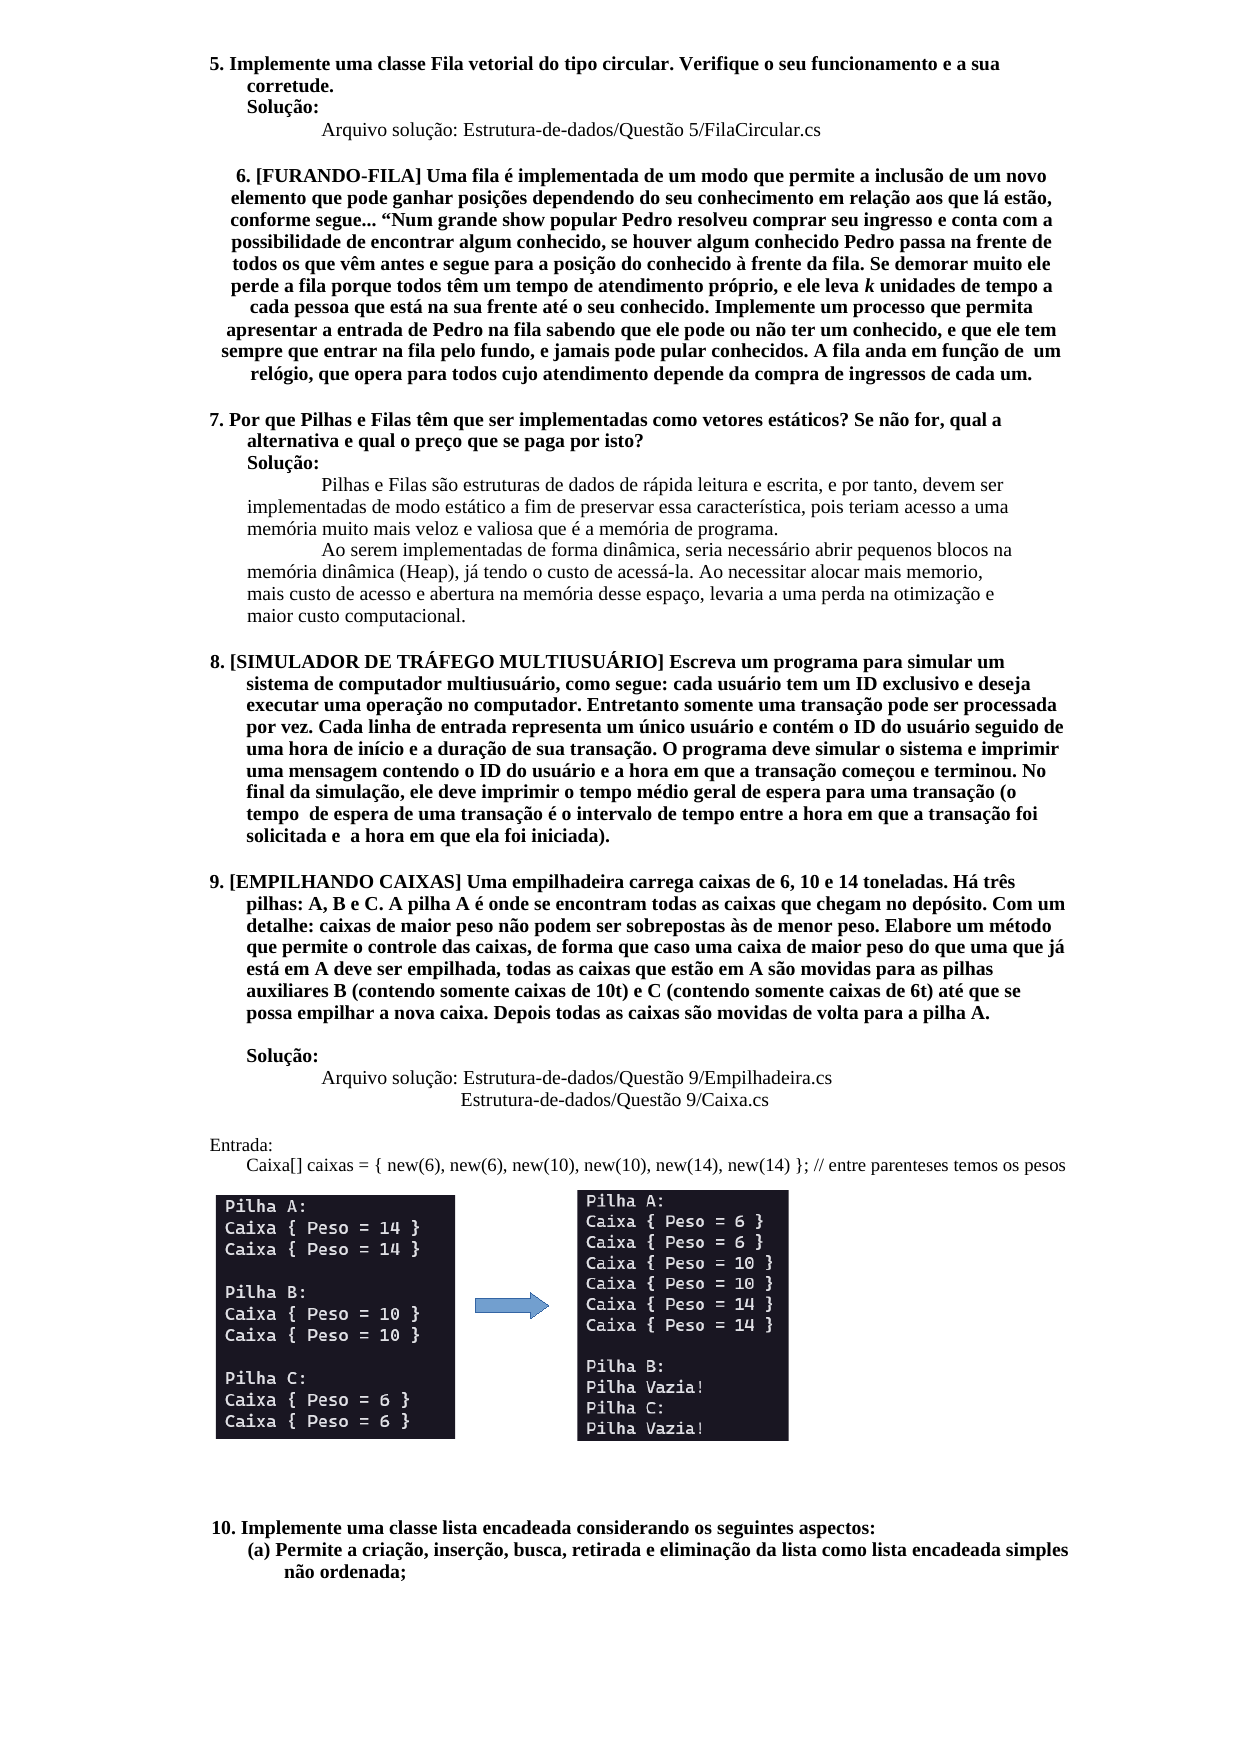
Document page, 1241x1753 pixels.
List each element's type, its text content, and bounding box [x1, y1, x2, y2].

text 5. Implemente uma classe Fila vetorial do tipo circular. Verifique o seu funcionamento e a sua corretude. Solução: Arquivo solução: Estrutura-de-dados/Questão 5/FilaCircular.cs [209, 52, 1016, 140]
text 10. Implemente uma classe lista encadeada considerando os seguintes aspectos: [211, 1516, 1074, 1539]
picture [215, 1195, 456, 1439]
text Entrada: Caixa[] caixas = { new(6), new(6), new(10), new(10), new(14), new(14) }; // entre parenteses temos os pesos [209, 1135, 1072, 1176]
text (a) Permite a criação, inserção, busca, retirada e eliminação da lista como lista encadeada simples não ordenada; [247, 1539, 1074, 1583]
text 7. Por que Pilhas e Filas têm que ser implementadas como vetores estáticos? Se não for, qual a alternativa e qual o preço que se paga por isto? Solução: Pilhas e Filas são estruturas de dados de rápida leitura e escrita, e por tanto, devem ser implementadas de modo estático a fim de preservar essa característica, pois teriam acesso a uma memória muito mais veloz e valiosa que é a memória de programa. Ao serem implementadas de forma dinâmica, seria necessário abrir pequenos blocos na memória dinâmica (Heap), já tendo o custo de acessá-la. Ao necessitar alocar mais memorio, mais custo de acesso e abertura na memória desse espaço, levaria a uma perda na otimização e maior custo computacional. [209, 409, 1020, 626]
text 9. [EMPILHANDO CAIXAS] Uma empilhadeira carrega caixas de 6, 10 e 14 toneladas. Há três pilhas: A, B e C. A pilha A é onde se encontram todas as caixas que chegam no depósito. Com um detalhe: caixas de maior peso não podem ser sobrepostas às de menor peso. Elabore um método que permite o controle das caixas, de forma que caso uma caixa de maior peso do que uma que já está em A deve ser empilhada, todas as caixas que estão em A são movidas para as pilhas auxiliares B (contendo somente caixas de 10t) e C (contendo somente caixas de 6t) até que se possa empilhar a nova caixa. Depois todas as caixas são movidas de volta para a pilha A. Solução: Arquivo solução: Estrutura-de-dados/Questão 9/Empilhadeira.cs Estrutura-de-dados/Questão 9/Caixa.cs [209, 871, 1072, 1111]
text 8. [SIMULADOR DE TRÁFEGO MULTIUSUÁRIO] Escreva um programa para simular um sistema de computador multiusuário, como segue: cada usuário tem um ID exclusivo e deseja executar uma operação no computador. Entretanto somente uma transação pode ser processada por vez. Cada linha de entrada representa um único usuário e contém o ID do usuário seguido de uma hora de início e a duração de sua transação. O programa deve simular o sistema e imprimir uma mensagem contendo o ID do usuário e a hora em que a transação começou e terminou. No final da simulação, ele deve imprimir o tempo médio geral de espera para uma transação (o tempo de espera de uma transação é o intervalo de tempo entre a hora em que a transação foi solicitada e a hora em que ela foi iniciada). [210, 651, 1069, 847]
text 6. [FURANDO-FILA] Uma fila é implementada de um modo que permite a inclusão de um novo elemento que pode ganhar posições dependendo do seu conhecimento em relação aos que lá estão, conforme segue... “Num grande show popular Pedro resolveu comprar seu ingresso e conta com a possibilidade de encontrar algum conhecido, se houver algum conhecido Pedro passa na frente de todos os que vêm antes e segue para a posição do conhecido à frente da fila. Se demorar muito ele perde a fila porque todos têm um tempo de atendimento próprio, e ele leva k unidades de tempo a cada pessoa que está na sua frente até o seu conhecido. Implemente um processo que permita apresentar a entrada de Pedro na fila sabendo que ele pode ou não ter um conhecido, e que ele tem sempre que entrar na fila pelo fundo, e jamais pode pular conhecidos. A fila anda em função de um relógio, que opera para todos cujo atendimento depende da compra de ingressos de cada um. [209, 164, 1074, 384]
picture [577, 1190, 789, 1441]
